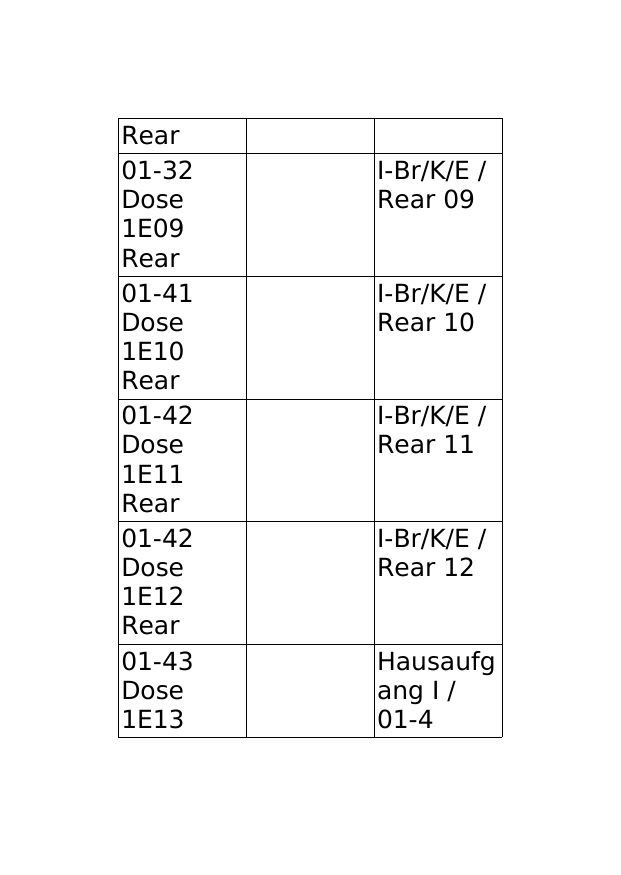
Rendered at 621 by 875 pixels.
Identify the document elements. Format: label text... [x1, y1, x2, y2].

table_cell 01-42 Dose 1E12 Rear [119, 522, 246, 644]
table_cell I-Br/K/E / Rear 09 [375, 154, 502, 276]
table_cell 01-43 Dose 1E13 [119, 645, 246, 737]
table_cell [247, 522, 374, 644]
table_cell 01-42 Dose 1E11 Rear [119, 400, 246, 521]
table_cell [247, 119, 374, 153]
table_cell 01-32 Dose 1E09 Rear [119, 154, 246, 276]
table_cell I-Br/K/E / Rear 11 [375, 400, 502, 521]
table_cell [375, 119, 502, 153]
table_cell [247, 645, 374, 737]
table_cell [247, 154, 374, 276]
table_cell 01-41 Dose 1E10 Rear [119, 277, 246, 398]
table_cell [247, 277, 374, 398]
table_cell I-Br/K/E / Rear 12 [375, 522, 502, 644]
table_cell Hausaufgang I / 01-4 [375, 645, 502, 737]
table_cell [247, 400, 374, 521]
table_cell I-Br/K/E / Rear 10 [375, 277, 502, 398]
table_cell Rear [119, 119, 246, 153]
